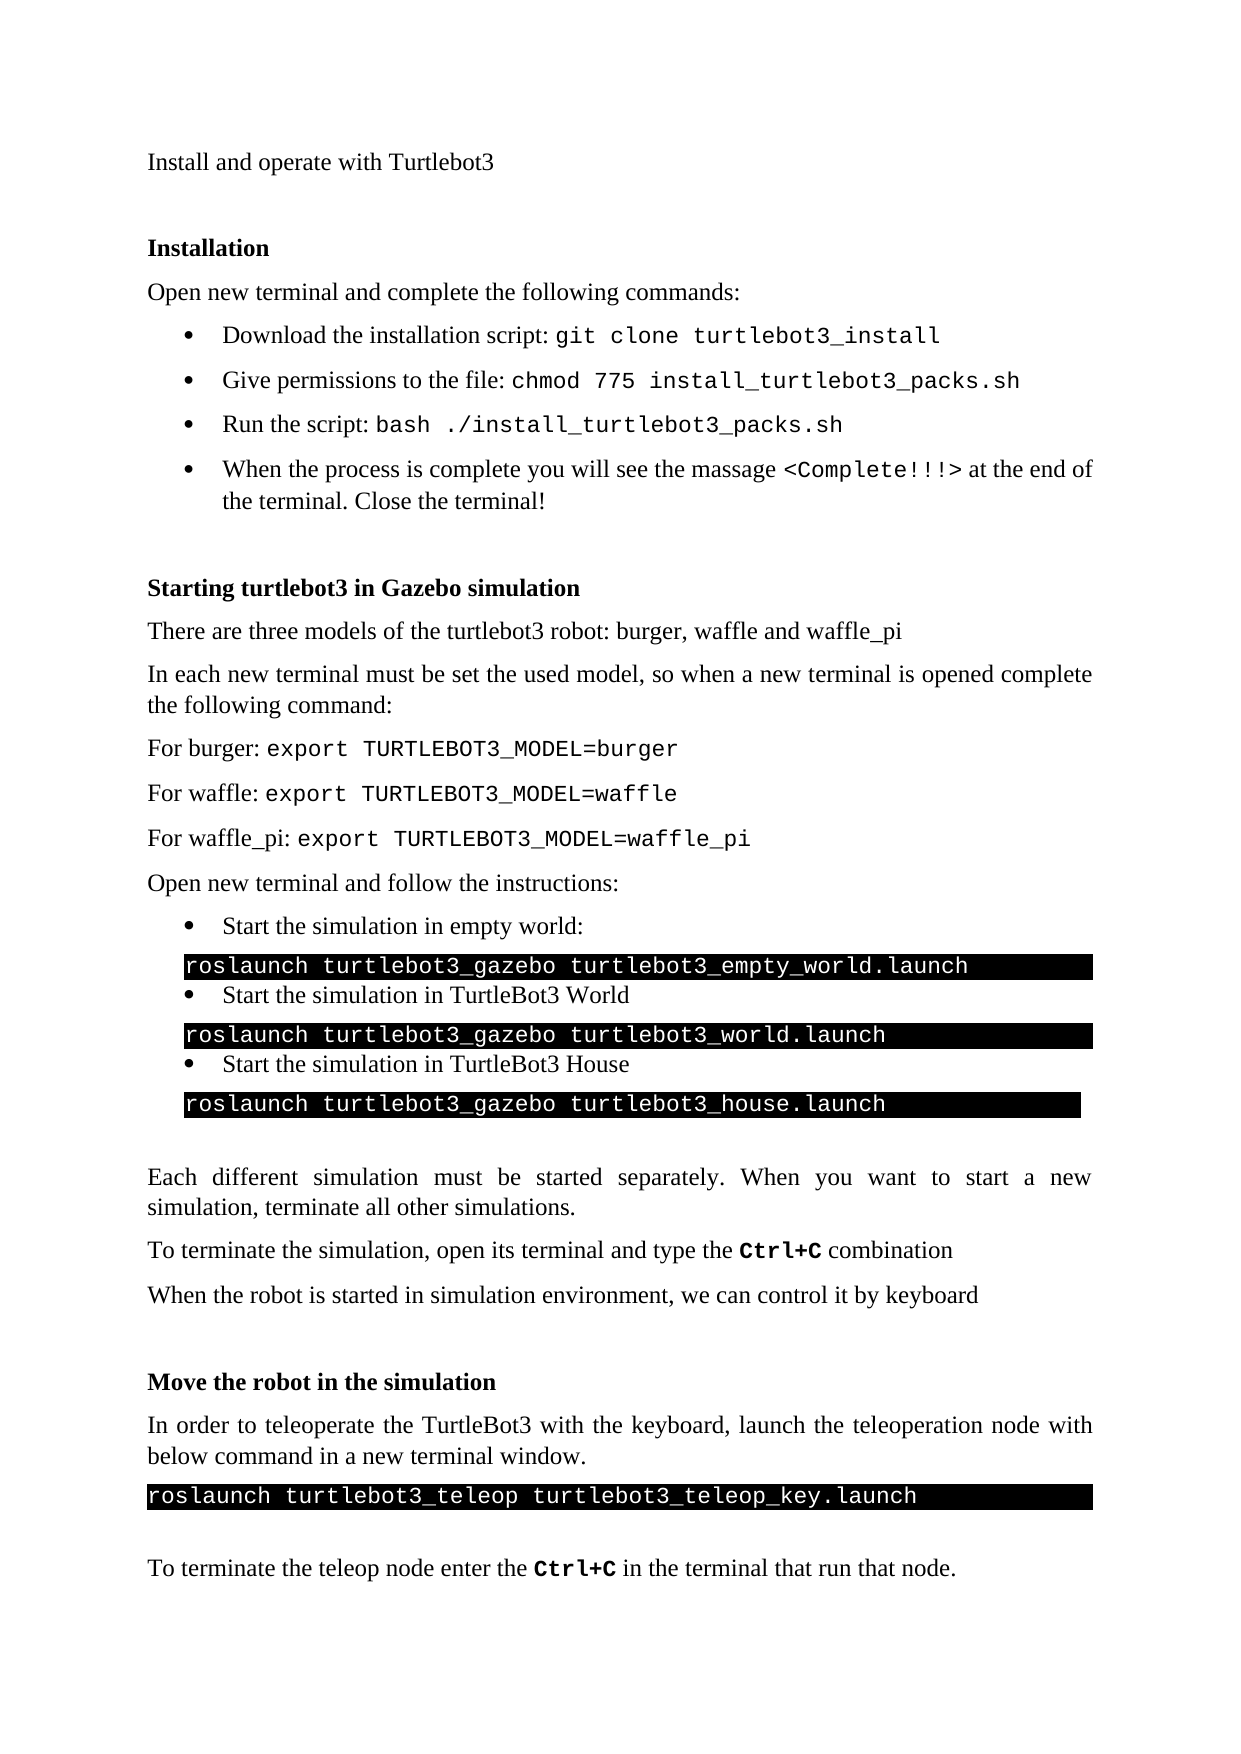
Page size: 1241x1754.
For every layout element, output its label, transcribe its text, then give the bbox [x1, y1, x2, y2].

text Starting turtlebot3 in Gazebo simulation [147, 573, 1093, 602]
text In each new terminal must be set the used model, so when a new terminal is opened complete the following command: [147, 659, 1093, 719]
list Give permissions to the file: chmod 775 install_turtlebot3_packs.sh [184, 365, 1093, 395]
text roslaunch turtlebot3_gazebo turtlebot3_world.launch [184, 1023, 1093, 1049]
text For burger: export TURTLEBOT3_MODEL=burger [147, 733, 1093, 763]
text roslaunch turtlebot3_gazebo turtlebot3_empty_world.launch [184, 954, 1093, 980]
text Open new terminal and complete the following commands: [147, 277, 1093, 305]
text roslaunch turtlebot3_teleop turtlebot3_teleop_key.launch [147, 1484, 1093, 1510]
text roslaunch turtlebot3_gazebo turtlebot3_house.launch [184, 1092, 1081, 1118]
list When the process is complete you will see the massage <Complete!!!> at the end of the terminal. Close the terminal! [184, 454, 1093, 515]
text Move the robot in the simulation [147, 1367, 1093, 1396]
list Run the script: bash ./install_turtlebot3_packs.sh [184, 409, 1093, 440]
text In order to teleoperate the TurtleBot3 with the keyboard, launch the teleoperation node with below command in a new terminal window. [147, 1410, 1093, 1469]
text For waffle: export TURTLEBOT3_MODEL=waffle [147, 778, 1093, 808]
list Download the installation script: git clone turtlebot3_install [184, 320, 1093, 350]
list Start the simulation in empty world: [184, 911, 1093, 940]
text When the robot is started in simulation environment, we can control it by keyboard [147, 1280, 1093, 1309]
text For waffle_pi: export TURTLEBOT3_MODEL=waffle_pi [147, 823, 1093, 853]
text Install and operate with Turtlebot3 [147, 147, 1093, 176]
text Installation [147, 233, 1093, 262]
list Start the simulation in TurtleBot3 House [184, 1049, 1093, 1078]
text To terminate the teleop node enter the Ctrl+C in the terminal that run that node. [147, 1553, 1093, 1583]
text There are three models of the turtlebot3 robot: burger, waffle and waffle_pi [147, 616, 1093, 645]
text Open new terminal and follow the instructions: [147, 868, 1093, 896]
text Each different simulation must be started separately. When you want to start a new simulation, terminate all other simulations. [147, 1162, 1093, 1221]
text To terminate the simulation, open its terminal and type the Ctrl+C combination [147, 1236, 1093, 1266]
list Start the simulation in TurtleBot3 World [184, 980, 1093, 1009]
